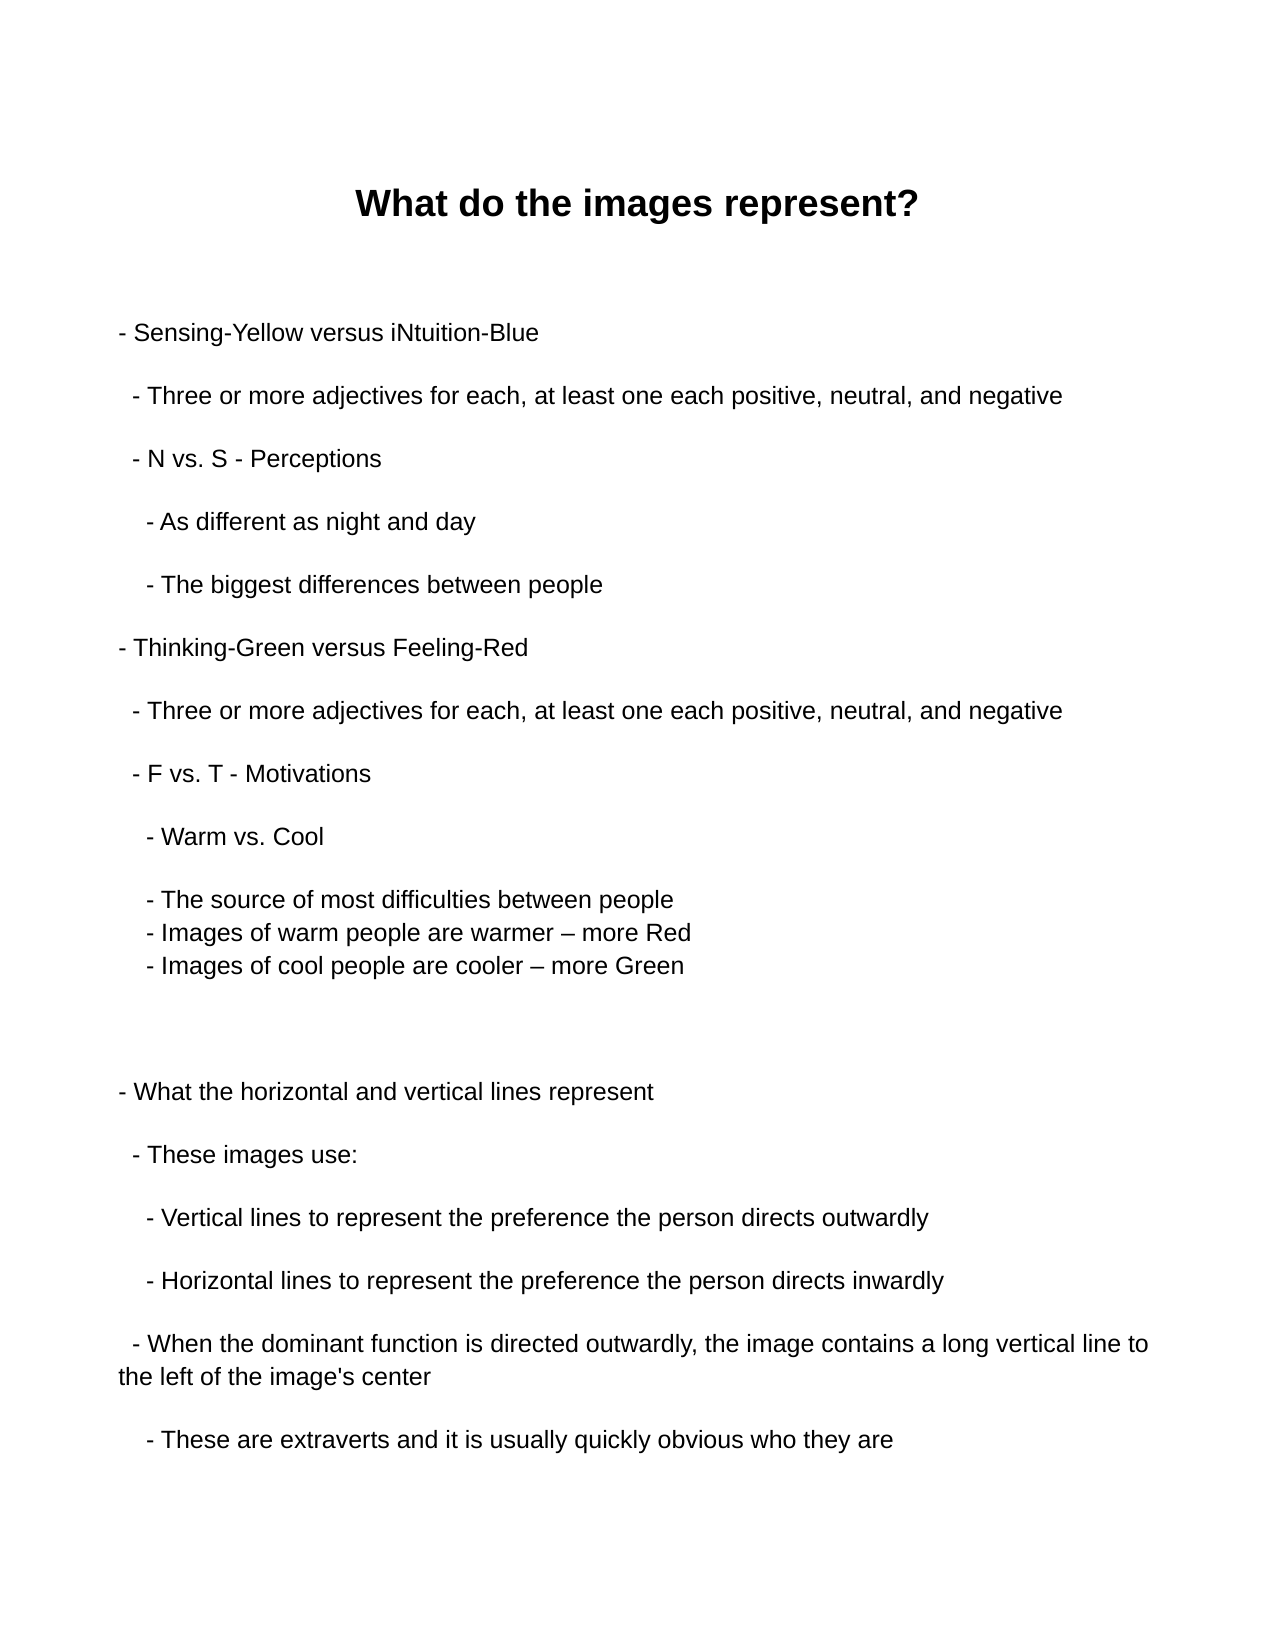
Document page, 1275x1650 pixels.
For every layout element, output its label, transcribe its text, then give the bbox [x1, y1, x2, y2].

subtitle What do the images represent? [118, 181, 1157, 225]
text - These are extraverts and it is usually quickly obvious who they are [118, 1425, 1157, 1454]
text - As different as night and day [118, 507, 1157, 536]
text - N vs. S - Perceptions [118, 444, 1157, 473]
text - What the horizontal and vertical lines represent [118, 1077, 1157, 1106]
text - The source of most difficulties between people - Images of warm people are warmer – more Red - Images of cool people are cooler – more Green [118, 885, 1157, 980]
text - Vertical lines to represent the preference the person directs outwardly [118, 1203, 1157, 1232]
text - Warm vs. Cool [118, 822, 1157, 851]
text - Sensing-Yellow versus iNtuition-Blue [118, 318, 1157, 347]
text - Thinking-Green versus Feeling-Red [118, 633, 1157, 662]
text - F vs. T - Motivations [118, 759, 1157, 788]
text - The biggest differences between people [118, 570, 1157, 599]
text - Horizontal lines to represent the preference the person directs inwardly [118, 1266, 1157, 1295]
text - Three or more adjectives for each, at least one each positive, neutral, and negative [118, 381, 1157, 409]
text - These images use: [118, 1140, 1157, 1169]
text - Three or more adjectives for each, at least one each positive, neutral, and negative [118, 696, 1157, 725]
text - When the dominant function is directed outwardly, the image contains a long vertical line to the left of the image's center [118, 1329, 1157, 1391]
